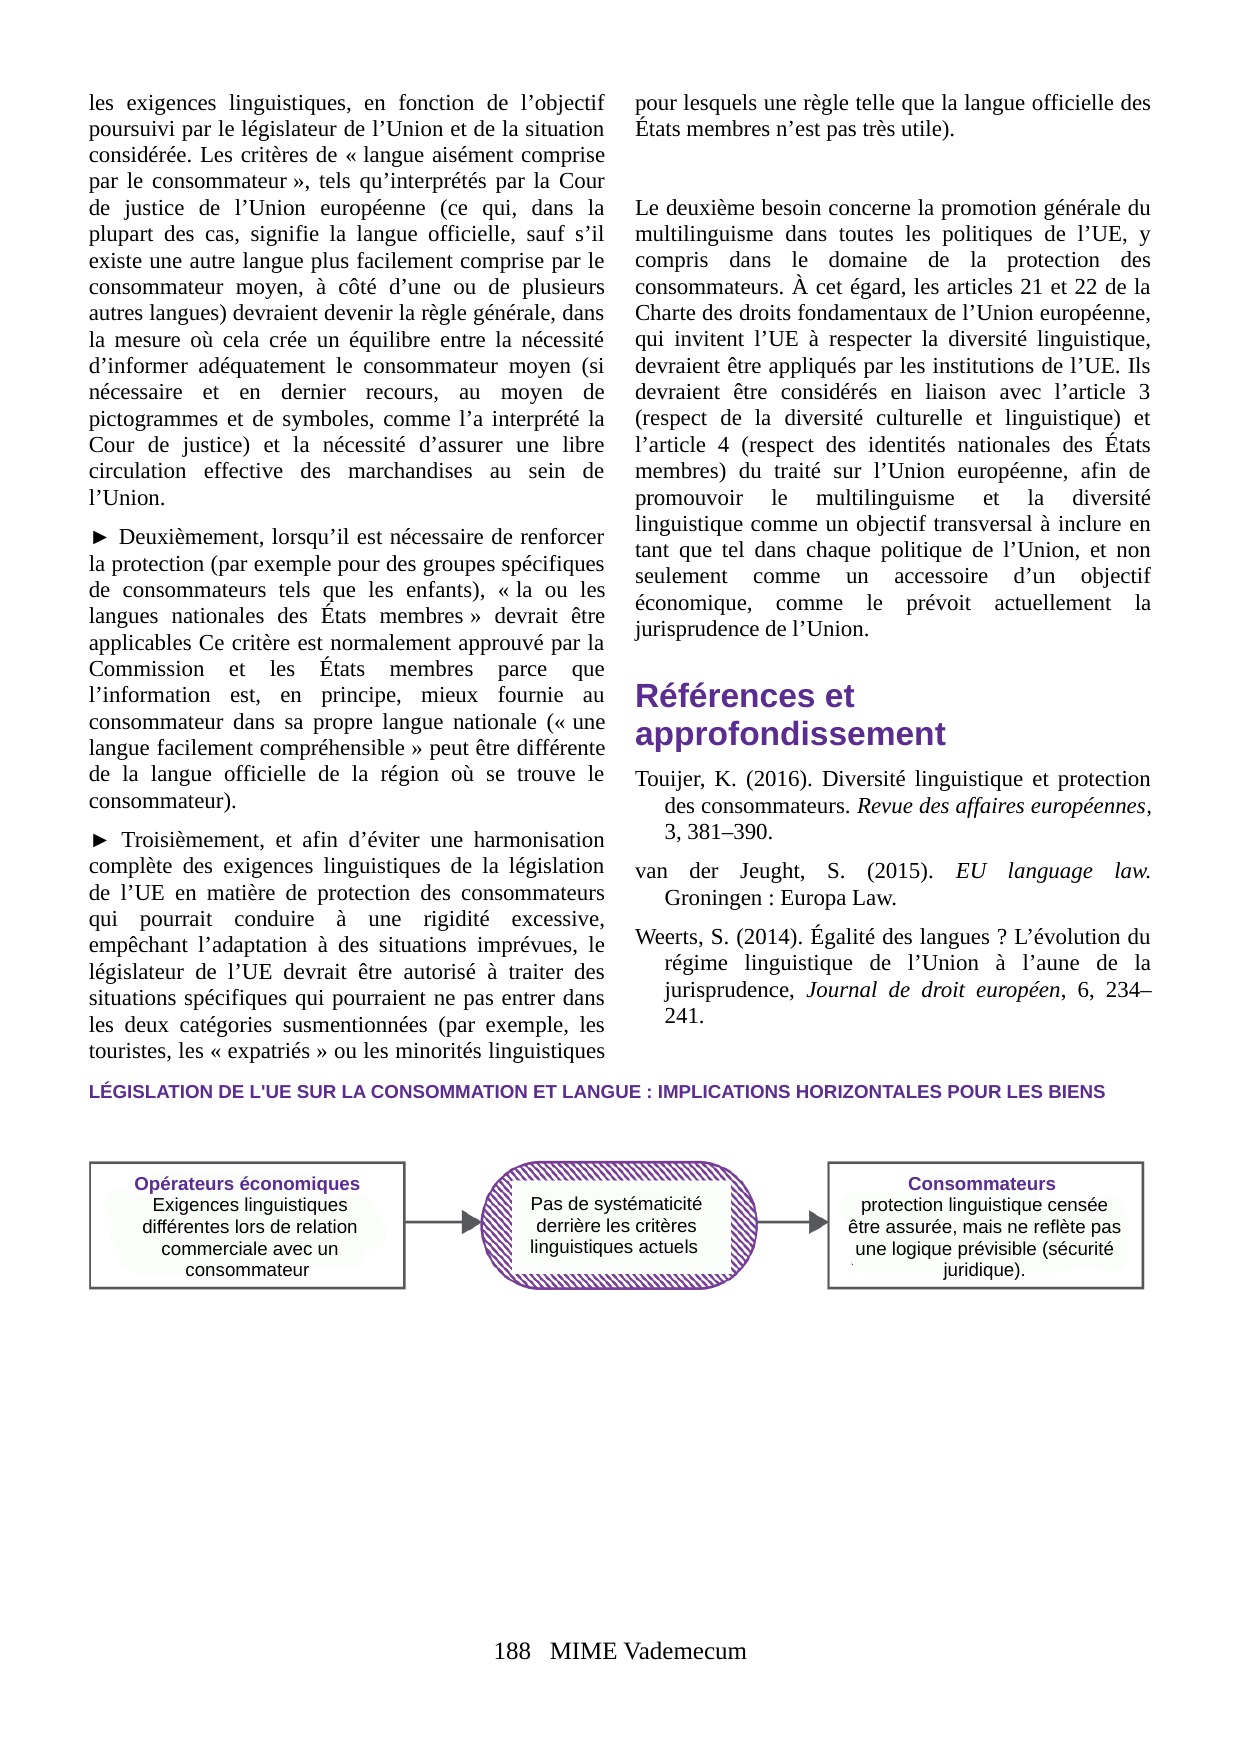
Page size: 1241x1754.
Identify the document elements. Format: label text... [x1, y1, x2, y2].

text Weerts, S. (2014). Égalité des langues ? L’évolution du régime linguistique de l’Union à l’aune de la jurisprudence, Journal de droit européen, 6, 234–241. [635, 923, 1152, 1028]
text les exigences linguistiques, en fonction de l’objectif poursuivi par le législateur de l’Union et de la situation considérée. Les critères de « langue aisément comprise par le consommateur », tels qu’interprétés par la Cour de justice de l’Union européenne (ce qui, dans la plupart des cas, signifie la langue officielle, sauf s’il existe une autre langue plus facilement comprise par le consommateur moyen, à côté d’une ou de plusieurs autres langues) devraient devenir la règle générale, dans la mesure où cela crée un équilibre entre la nécessité d’informer adéquatement le consommateur moyen (si nécessaire et en dernier recours, au moyen de pictogrammes et de symboles, comme l’a interprété la Cour de justice) et la nécessité d’assurer une libre circulation effective des marchandises au sein de l’Union. [88, 88, 605, 510]
text Touijer, K. (2016). Diversité linguistique et protection des consommateurs. Revue des affaires européennes, 3, 381–390. [635, 765, 1152, 844]
text LÉGISLATION DE L'UE SUR LA CONSOMMATION ET LANGUE : IMPLICATIONS HORIZONTALES POUR LES BIENS [88, 1081, 1152, 1102]
subtitle Références et approfondissement [635, 676, 1152, 753]
text ► Deuxièmement, lorsqu’il est nécessaire de renforcer la protection (par exemple pour des groupes spécifiques de consommateurs tels que les enfants), « la ou les langues nationales des États membres » devrait être applicables Ce critère est normalement approuvé par la Commission et les États membres parce que l’information est, en principe, mieux fournie au consommateur dans sa propre langue nationale (« une langue facilement compréhensible » peut être différente de la langue officielle de la région où se trouve le consommateur). [88, 523, 605, 813]
text ► Troisièmement, et afin d’éviter une harmonisation complète des exigences linguistiques de la législation de l’UE en matière de protection des consommateurs qui pourrait conduire à une rigidité excessive, empêchant l’adaptation à des situations imprévues, le législateur de l’UE devrait être autorisé à traiter des situations spécifiques qui pourraient ne pas entrer dans les deux catégories susmentionnées (par exemple, les touristes, les « expatriés » ou les minorités linguistiques [88, 826, 605, 1063]
text van der Jeught, S. (2015). EU language law. Groningen : Europa Law. [635, 857, 1152, 910]
text pour lesquels une règle telle que la langue officielle des États membres n’est pas très utile). [635, 88, 1152, 141]
picture [66, 1143, 1157, 1305]
text Le deuxième besoin concerne la promotion générale du multilinguisme dans toutes les politiques de l’UE, y compris dans le domaine de la protection des consommateurs. À cet égard, les articles 21 et 22 de la Charte des droits fondamentaux de l’Union européenne, qui invitent l’UE à respecter la diversité linguistique, devraient être appliqués par les institutions de l’UE. Ils devraient être considérés en liaison avec l’article 3 (respect de la diversité culturelle et linguistique) et l’article 4 (respect des identités nationales des États membres) du traité sur l’Union européenne, afin de promouvoir le multilinguisme et la diversité linguistique comme un objectif transversal à inclure en tant que tel dans chaque politique de l’Union, et non seulement comme un accessoire d’un objectif économique, comme le prévoit actuellement la jurisprudence de l’Union. [635, 194, 1152, 642]
